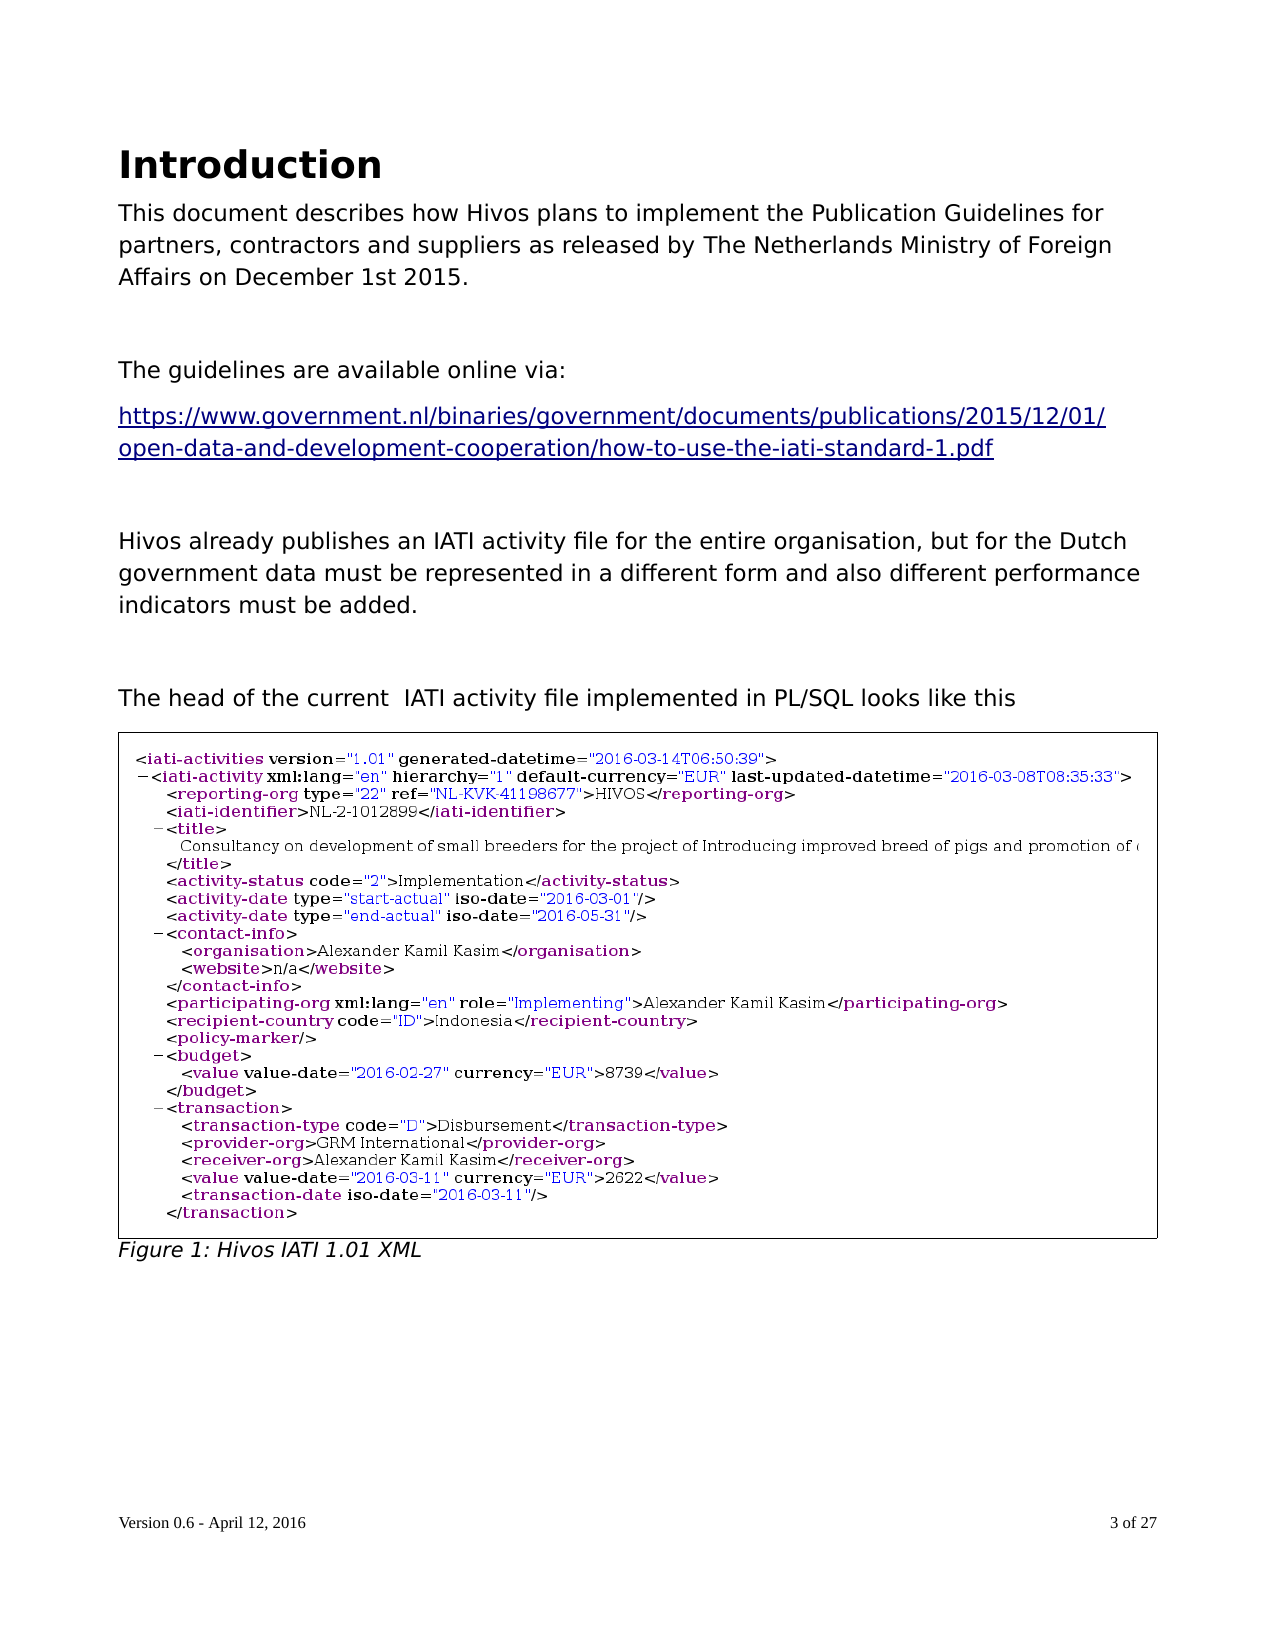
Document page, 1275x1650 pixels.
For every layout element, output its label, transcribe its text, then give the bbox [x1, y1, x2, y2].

text [119, 733, 1157, 1238]
picture [136, 750, 1139, 1221]
text Figure 1: Hivos IATI 1.01 XML [118, 1239, 1157, 1262]
text Hivos already publishes an IATI activity file for the entire organisation, but for the Dutch government data must be represented in a different form and also different performance indicators must be added. [118, 528, 1157, 619]
text The head of the current IATI activity file implemented in PL/SQL looks like this [118, 686, 1157, 712]
subtitle Introduction [118, 143, 1157, 187]
text The guidelines are available online via: [118, 357, 1157, 383]
text https://www.government.nl/binaries/government/documents/publications/2015/12/01/open-data-and-development-cooperation/how-to-use-the-iati-standard-1.pdf [118, 403, 1157, 462]
text This document describes how Hivos plans to implement the Publication Guidelines for partners, contractors and suppliers as released by The Netherlands Ministry of Foreign Affairs on December 1st 2015. [118, 200, 1157, 290]
